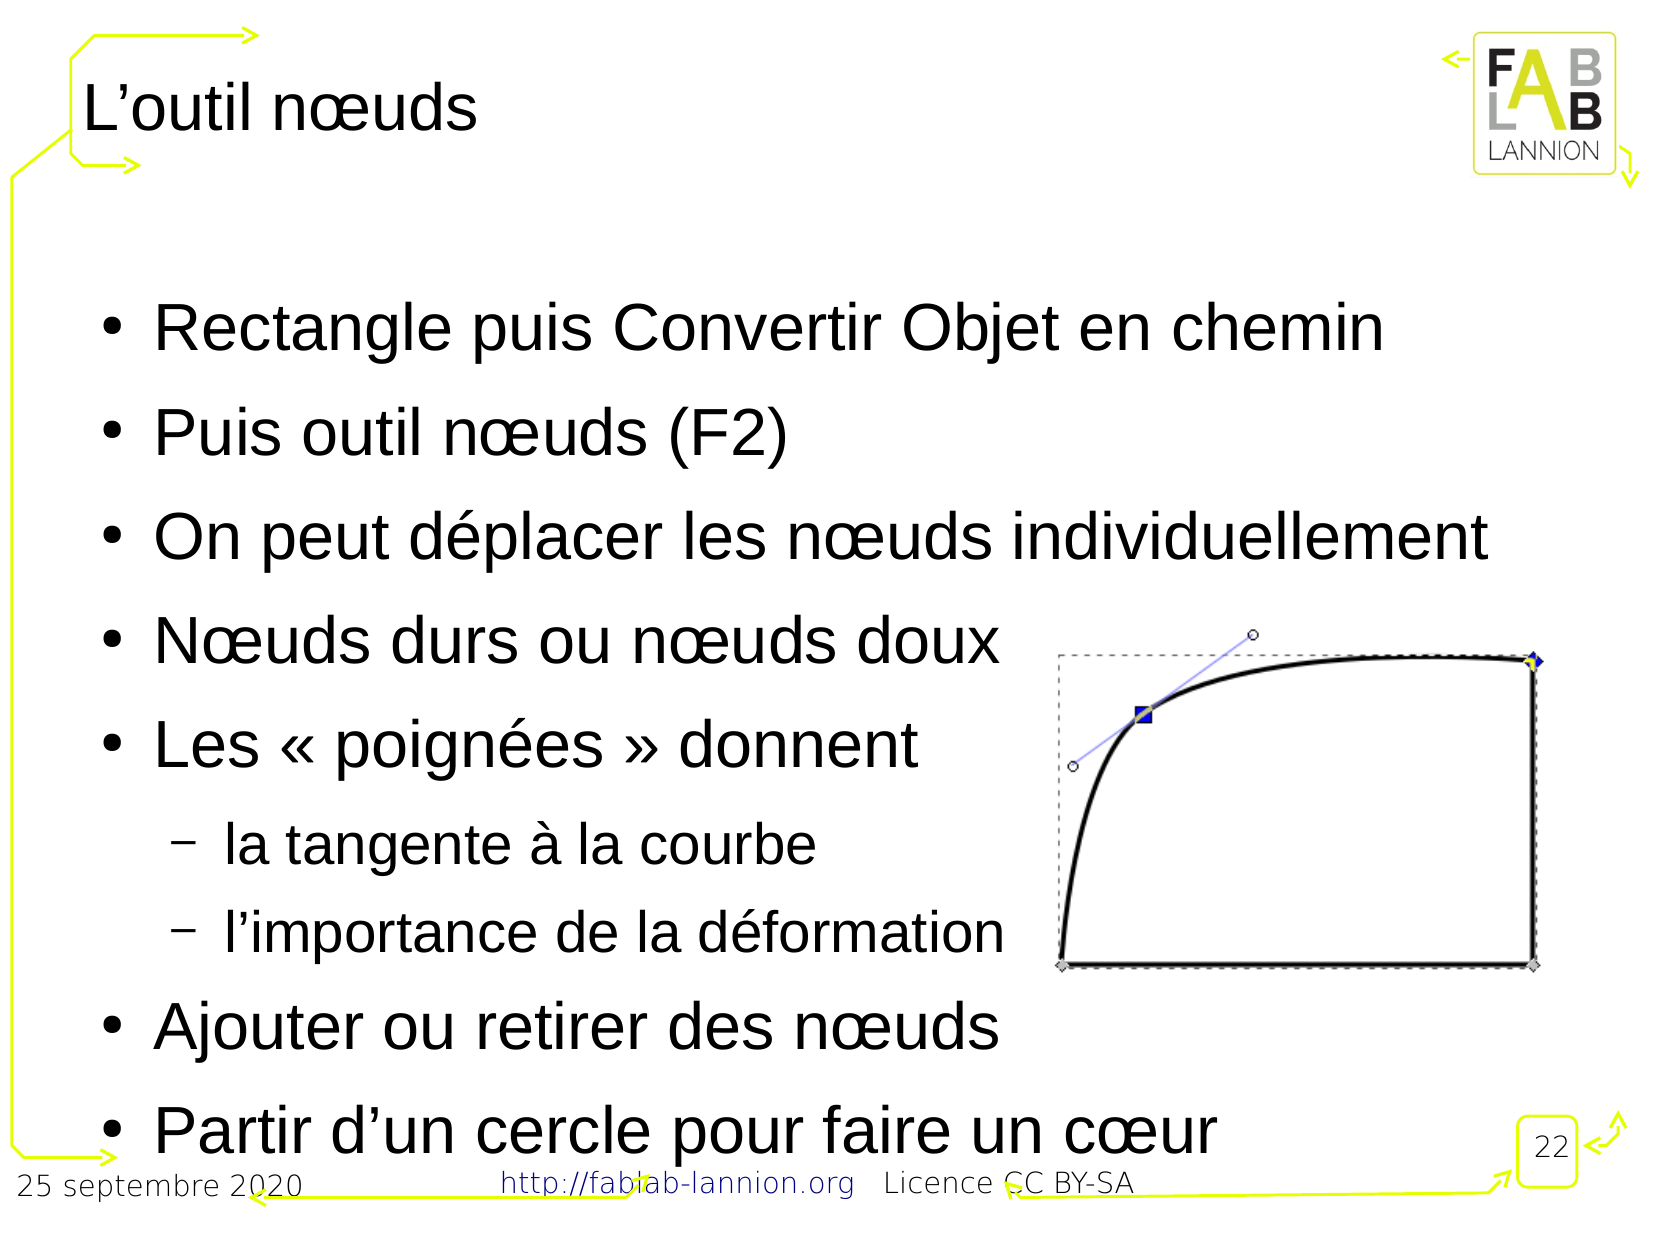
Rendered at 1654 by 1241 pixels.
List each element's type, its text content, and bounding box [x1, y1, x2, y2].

list Rectangle puis Convertir Objet en chemin Puis outil nœuds (F2) On peut déplacer les nœuds individuellement Nœuds durs ou nœuds doux Les « poignées » donnent la tangente à la courbe l’importance de la déformation Ajouter ou retirer des nœuds Partir d’un cercle pour faire un cœur [82, 290, 1571, 1099]
title L’outil nœuds [82, 49, 1441, 166]
picture [1024, 625, 1583, 1005]
picture [1470, 29, 1619, 178]
